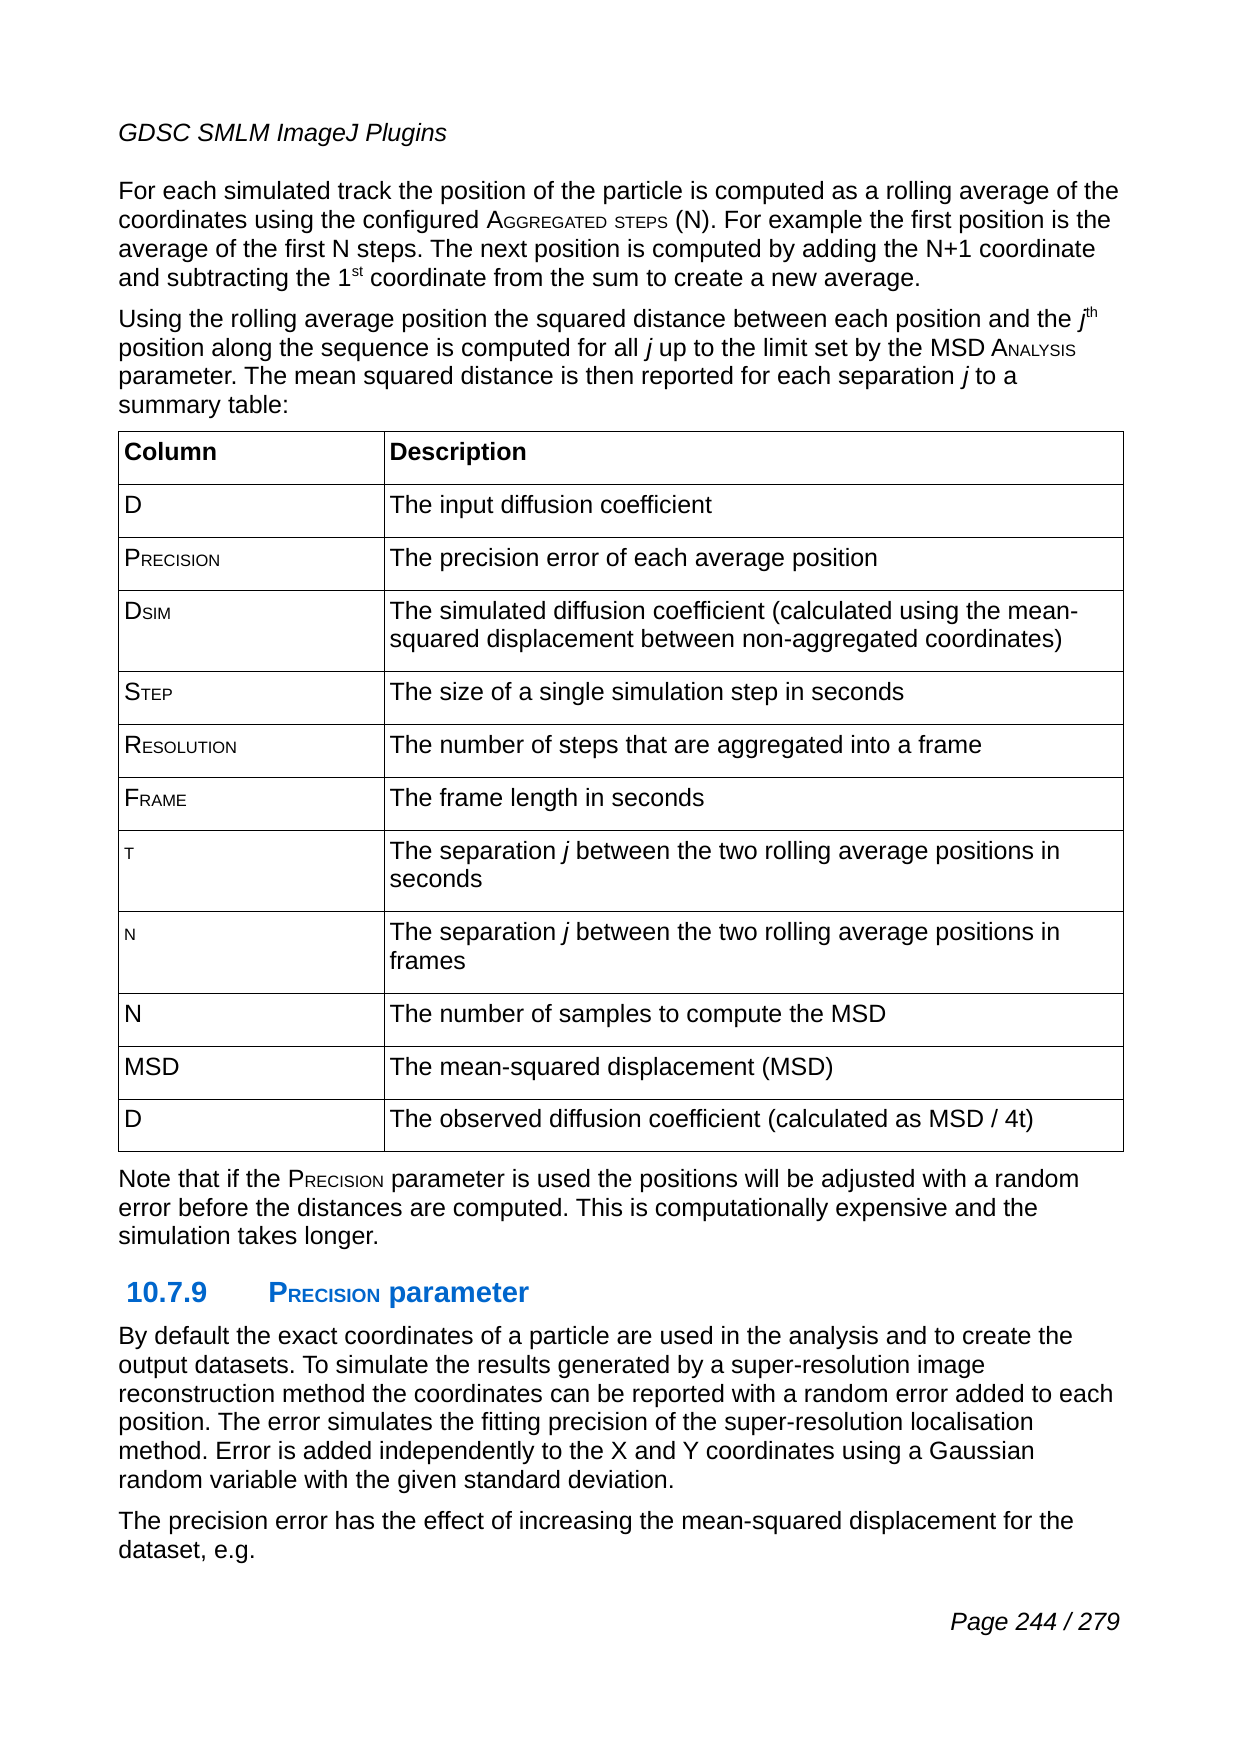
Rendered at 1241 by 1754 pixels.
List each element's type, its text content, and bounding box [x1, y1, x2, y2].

table_header Column [119, 432, 384, 484]
table_cell Frame [119, 778, 384, 830]
table_cell Precision [119, 538, 384, 590]
table_cell Dsim [119, 591, 384, 671]
table_header Description [385, 432, 1123, 484]
table_cell t [119, 831, 384, 911]
table_cell D [119, 1100, 384, 1151]
table_cell The mean-squared displacement (MSD) [385, 1047, 1123, 1098]
subtitle Precision parameter [118, 1275, 1122, 1309]
table_cell The number of steps that are aggregated into a frame [385, 725, 1123, 777]
text Note that if the Precision parameter is used the positions will be adjusted with a random error before the distances are computed. This is computationally expensive and the simulation takes longer. [118, 1164, 1122, 1250]
table_cell Step [119, 672, 384, 724]
table_cell The input diffusion coefficient [385, 485, 1123, 537]
table_cell The frame length in seconds [385, 778, 1123, 830]
table_cell The separation j between the two rolling average positions in seconds [385, 831, 1123, 911]
text By default the exact coordinates of a particle are used in the analysis and to create the output datasets. To simulate the results generated by a super-resolution image reconstruction method the coordinates can be reported with a random error added to each position. The error simulates the fitting precision of the super-resolution localisation method. Error is added independently to the X and Y coordinates using a Gaussian random variable with the given standard deviation. [118, 1321, 1122, 1494]
table_cell N [119, 994, 384, 1046]
text For each simulated track the position of the particle is computed as a rolling average of the coordinates using the configured Aggregated steps (N). For example the first position is the average of the first N steps. The next position is computed by adding the N+1 coordinate and subtracting the 1st coordinate from the sum to create a new average. [118, 176, 1122, 291]
text The precision error has the effect of increasing the mean-squared displacement for the dataset, e.g. [118, 1506, 1122, 1564]
table_cell The separation j between the two rolling average positions in frames [385, 912, 1123, 993]
table_cell n [119, 912, 384, 993]
table_cell The precision error of each average position [385, 538, 1123, 590]
text Using the rolling average position the squared distance between each position and the jth position along the sequence is computed for all j up to the limit set by the MSD Analysis parameter. The mean squared distance is then reported for each separation j to a summary table: [118, 304, 1122, 419]
table_cell The observed diffusion coefficient (calculated as MSD / 4t) [385, 1100, 1123, 1151]
table_cell D [119, 485, 384, 537]
table_cell The simulated diffusion coefficient (calculated using the mean-squared displacement between non-aggregated coordinates) [385, 591, 1123, 671]
table_cell The size of a single simulation step in seconds [385, 672, 1123, 724]
table_cell Resolution [119, 725, 384, 777]
table_cell MSD [119, 1047, 384, 1098]
table_cell The number of samples to compute the MSD [385, 994, 1123, 1046]
